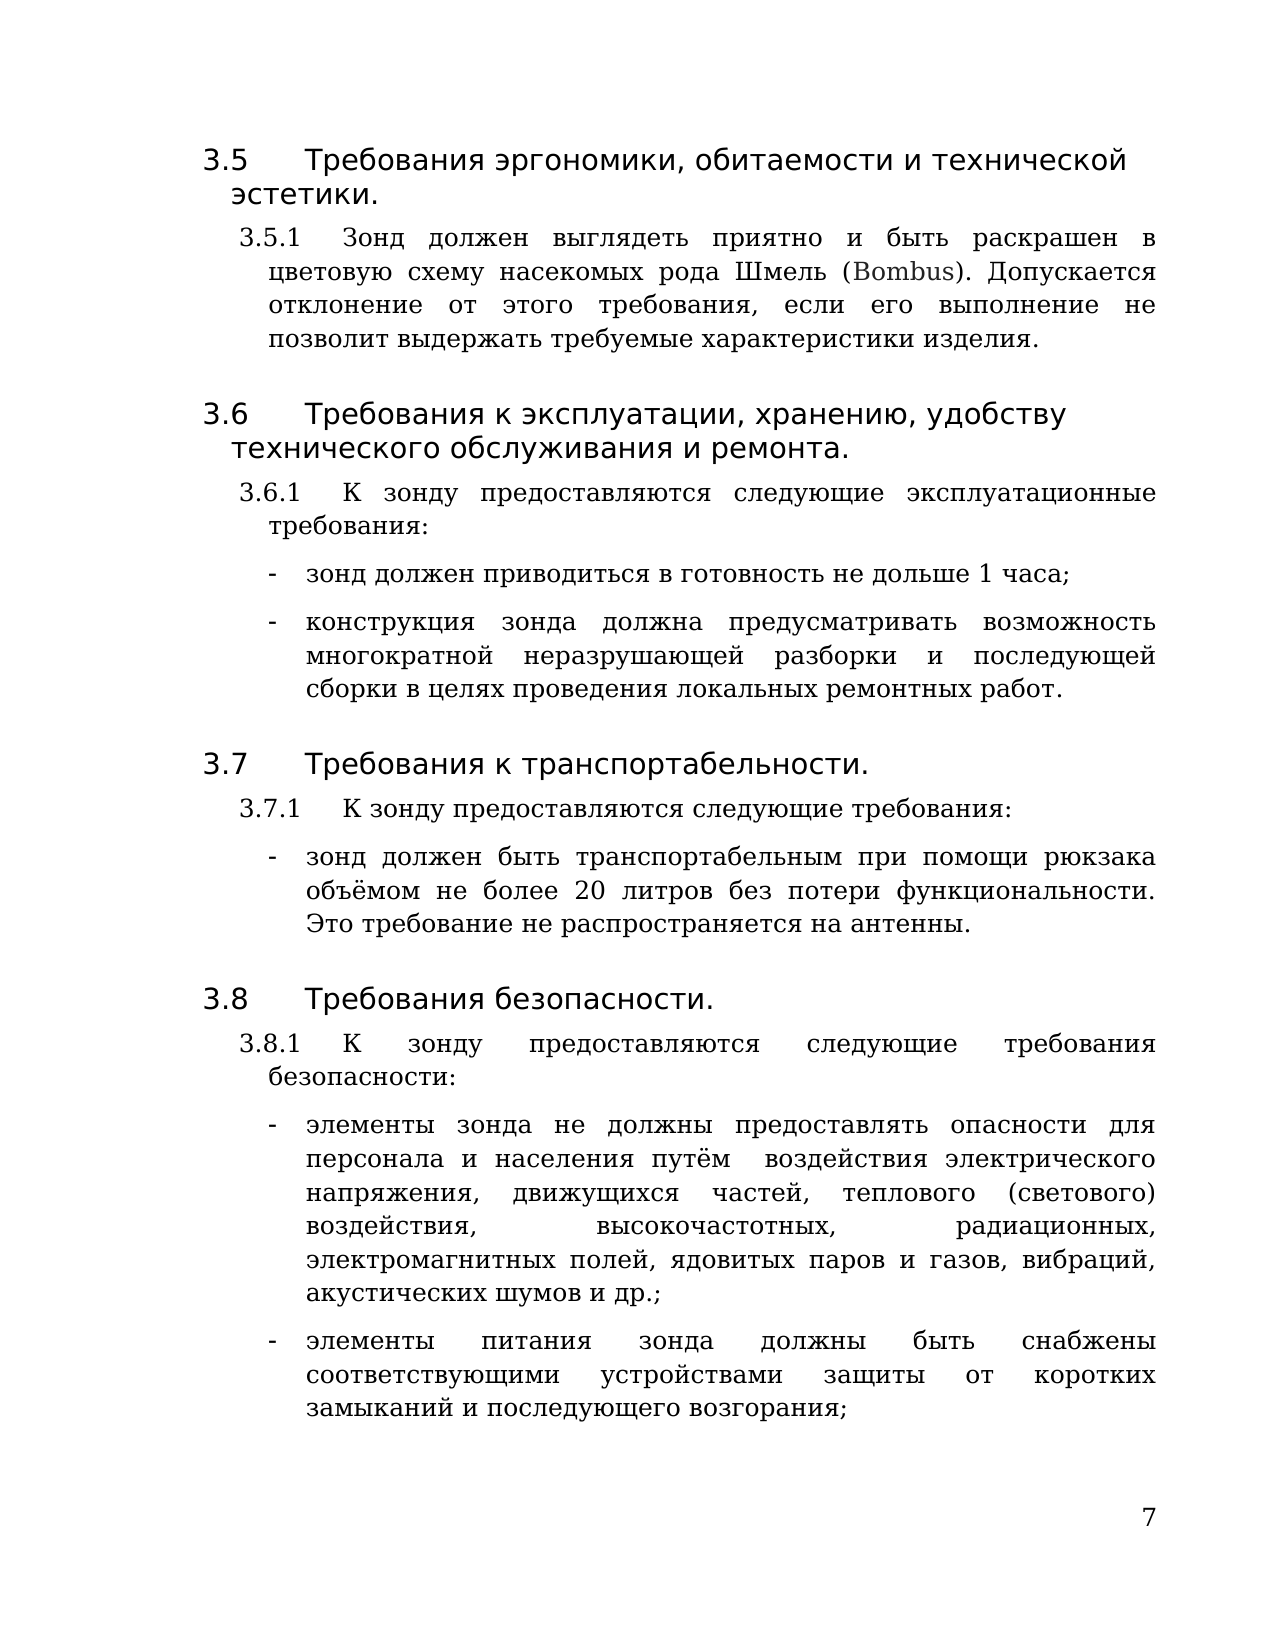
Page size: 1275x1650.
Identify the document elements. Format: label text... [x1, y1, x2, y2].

list зонд должен приводиться в готовность не дольше 1 часа; [268, 559, 1157, 588]
list элементы питания зонда должны быть снабжены соответствующими устройствами защиты от коротких замыканий и последующего возгорания; [268, 1326, 1157, 1423]
list К зонду предоставляются следующие эксплуатационные требования: [231, 478, 1157, 540]
subtitle Требования эргономики, обитаемости и технической эстетики. [193, 143, 1157, 211]
list зонд должен быть транспортабельным при помощи рюкзака объёмом не более 20 литров без потери функциональности. Это требование не распространяется на антенны. [268, 842, 1157, 938]
list К зонду предоставляются следующие требования безопасности: [231, 1029, 1157, 1092]
list К зонду предоставляются следующие требования: [231, 794, 1157, 823]
list конструкция зонда должна предусматривать возможность многократной неразрушающей разборки и последующей сборки в целях проведения локальных ремонтных работ. [268, 607, 1157, 704]
subtitle Требования к эксплуатации, хранению, удобству технического обслуживания и ремонта. [193, 397, 1157, 465]
subtitle Требования безопасности. [193, 982, 1157, 1016]
list Зонд должен выглядеть приятно и быть раскрашен в цветовую схему насекомых рода Шмель (Bombus). Допускается отклонение от этого требования, если его выполнение не позволит выдержать требуемые характеристики изделия. [231, 223, 1157, 353]
list элементы зонда не должны предоставлять опасности для персонала и населения путём воздействия электрического напряжения, движущихся частей, теплового (светового) воздействия, высокочастотных, радиационных, электромагнитных полей, ядовитых паров и газов, вибраций, акустических шумов и др.; [268, 1111, 1157, 1307]
subtitle Требования к транспортабельности. [193, 748, 1157, 782]
